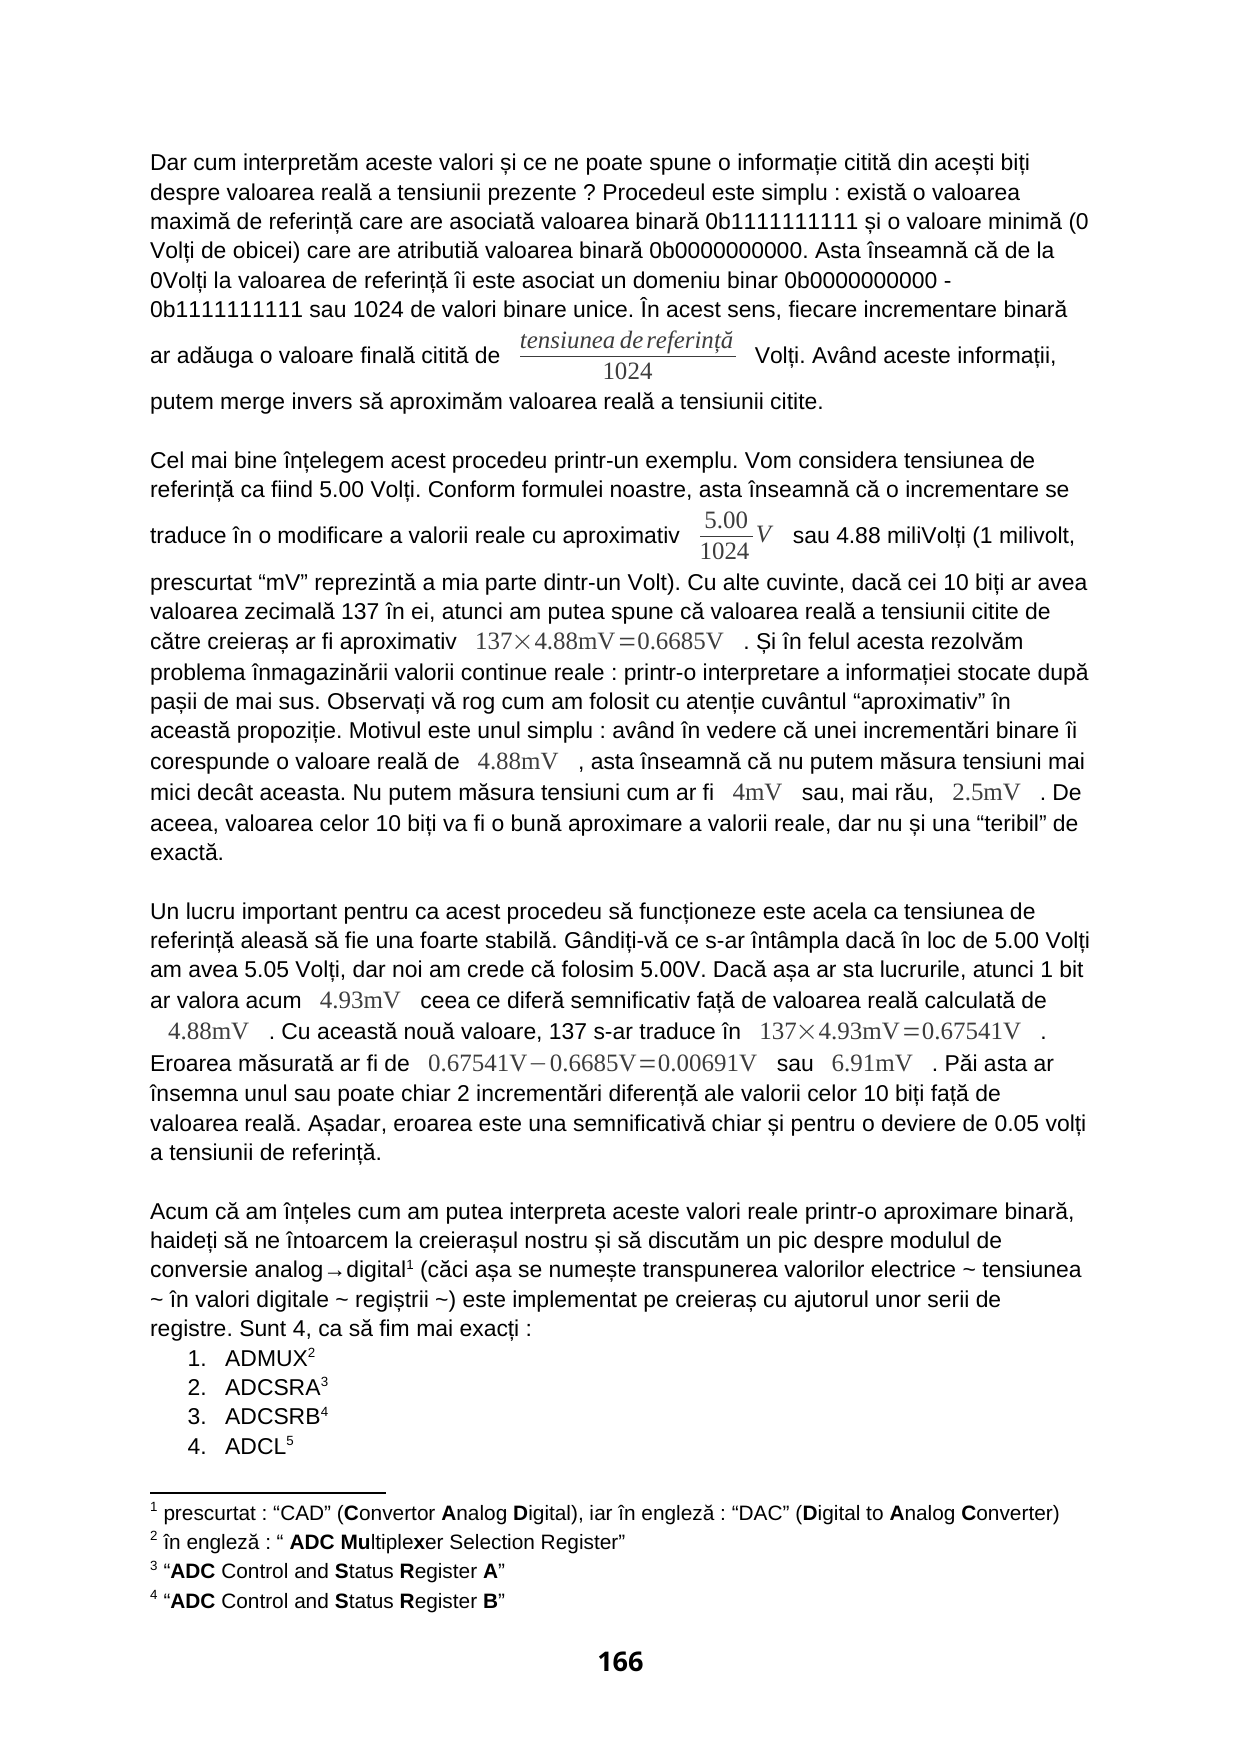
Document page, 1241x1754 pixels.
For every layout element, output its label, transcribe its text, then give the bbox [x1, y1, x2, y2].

text Acum că am înțeles cum am putea interpreta aceste valori reale printr-o aproximare binară, haideți să ne întoarcem la creierașul nostru și să discutăm un pic despre modulul de conversie analog→digital (căci așa se numește transpunerea valorilor electrice ~ tensiunea ~ în valori digitale ~ regiștrii ~) este implementat pe creieraș cu ajutorul unor serii de registre. Sunt 4, ca să fim mai exacți : [150, 1198, 1091, 1341]
list în engleză : “ ADC Multiplexer Selection Register” [150, 1528, 1091, 1554]
list ADCSRB [187, 1404, 1091, 1429]
text Cel mai bine înțelegem acest procedeu printr-un exemplu. Vom considera tensiunea de referință ca fiind 5.00 Volți. Conform formulei noastre, asta înseamnă că o incrementare se traduce în o modificare a valorii reale cu aproximativsau 4.88 miliVolți (1 milivolt, prescurtat “mV” reprezintă a mia parte dintr-un Volt). Cu alte cuvinte, dacă cei 10 biți ar avea valoarea zecimală 137 în ei, atunci am putea spune că valoarea reală a tensiunii citite de către creieraș ar fi aproximativ. Și în felul acesta rezolvăm problema înmagazinării valorii continue reale : printr-o interpretare a informației stocate după pașii de mai sus. Observați vă rog cum am folosit cu atenție cuvântul “aproximativ” în această propoziție. Motivul este unul simplu : având în vedere că unei incrementări binare îi corespunde o valoare reală de, asta înseamnă că nu putem măsura tensiuni mai mici decât aceasta. Nu putem măsura tensiuni cum ar fisau, mai rău,. De aceea, valoarea celor 10 biți va fi o bună aproximare a valorii reale, dar nu și una “teribil” de exactă. [150, 448, 1091, 865]
list “ADC Control and Status Register B” [150, 1587, 1091, 1613]
text prescurtat : “CAD” (Convertor Analog Digital), iar în engleză : “DAC” (Digital to Analog Converter) [150, 1499, 1091, 1525]
list ADCSRA [187, 1374, 1091, 1400]
list “ADC Control and Status Register A” [150, 1558, 1091, 1583]
text Dar cum interpretăm aceste valori și ce ne poate spune o informație citită din acești biți despre valoarea reală a tensiunii prezente ? Procedeul este simplu : există o valoarea maximă de referință care are asociată valoarea binară 0b1111111111 și o valoare minimă (0 Volți de obicei) care are atributiă valoarea binară 0b0000000000. Asta înseamnă că de la 0Volți la valoarea de referință îi este asociat un domeniu binar 0b0000000000 - 0b1111111111 sau 1024 de valori binare unice. În acest sens, fiecare incrementare binară ar adăuga o valoare finală citită deVolți. Având aceste informații, putem merge invers să aproximăm valoarea reală a tensiunii citite. [150, 150, 1091, 414]
list ADCL [187, 1433, 1091, 1459]
list ADMUX [187, 1345, 1091, 1371]
text Un lucru important pentru ca acest procedeu să funcționeze este acela ca tensiunea de referință aleasă să fie una foarte stabilă. Gândiți-vă ce s-ar întâmpla dacă în loc de 5.00 Volți am avea 5.05 Volți, dar noi am crede că folosim 5.00V. Dacă așa ar sta lucrurile, atunci 1 bit ar valora acumceea ce diferă semnificativ față de valoarea reală calculată de. Cu această nouă valoare, 137 s-ar traduce în. Eroarea măsurată ar fi desau. Păi asta ar însemna unul sau poate chiar 2 incrementări diferență ale valorii celor 10 biți față de valoarea reală. Așadar, eroarea este una semnificativă chiar și pentru o deviere de 0.05 volți a tensiunii de referință. [150, 898, 1091, 1165]
